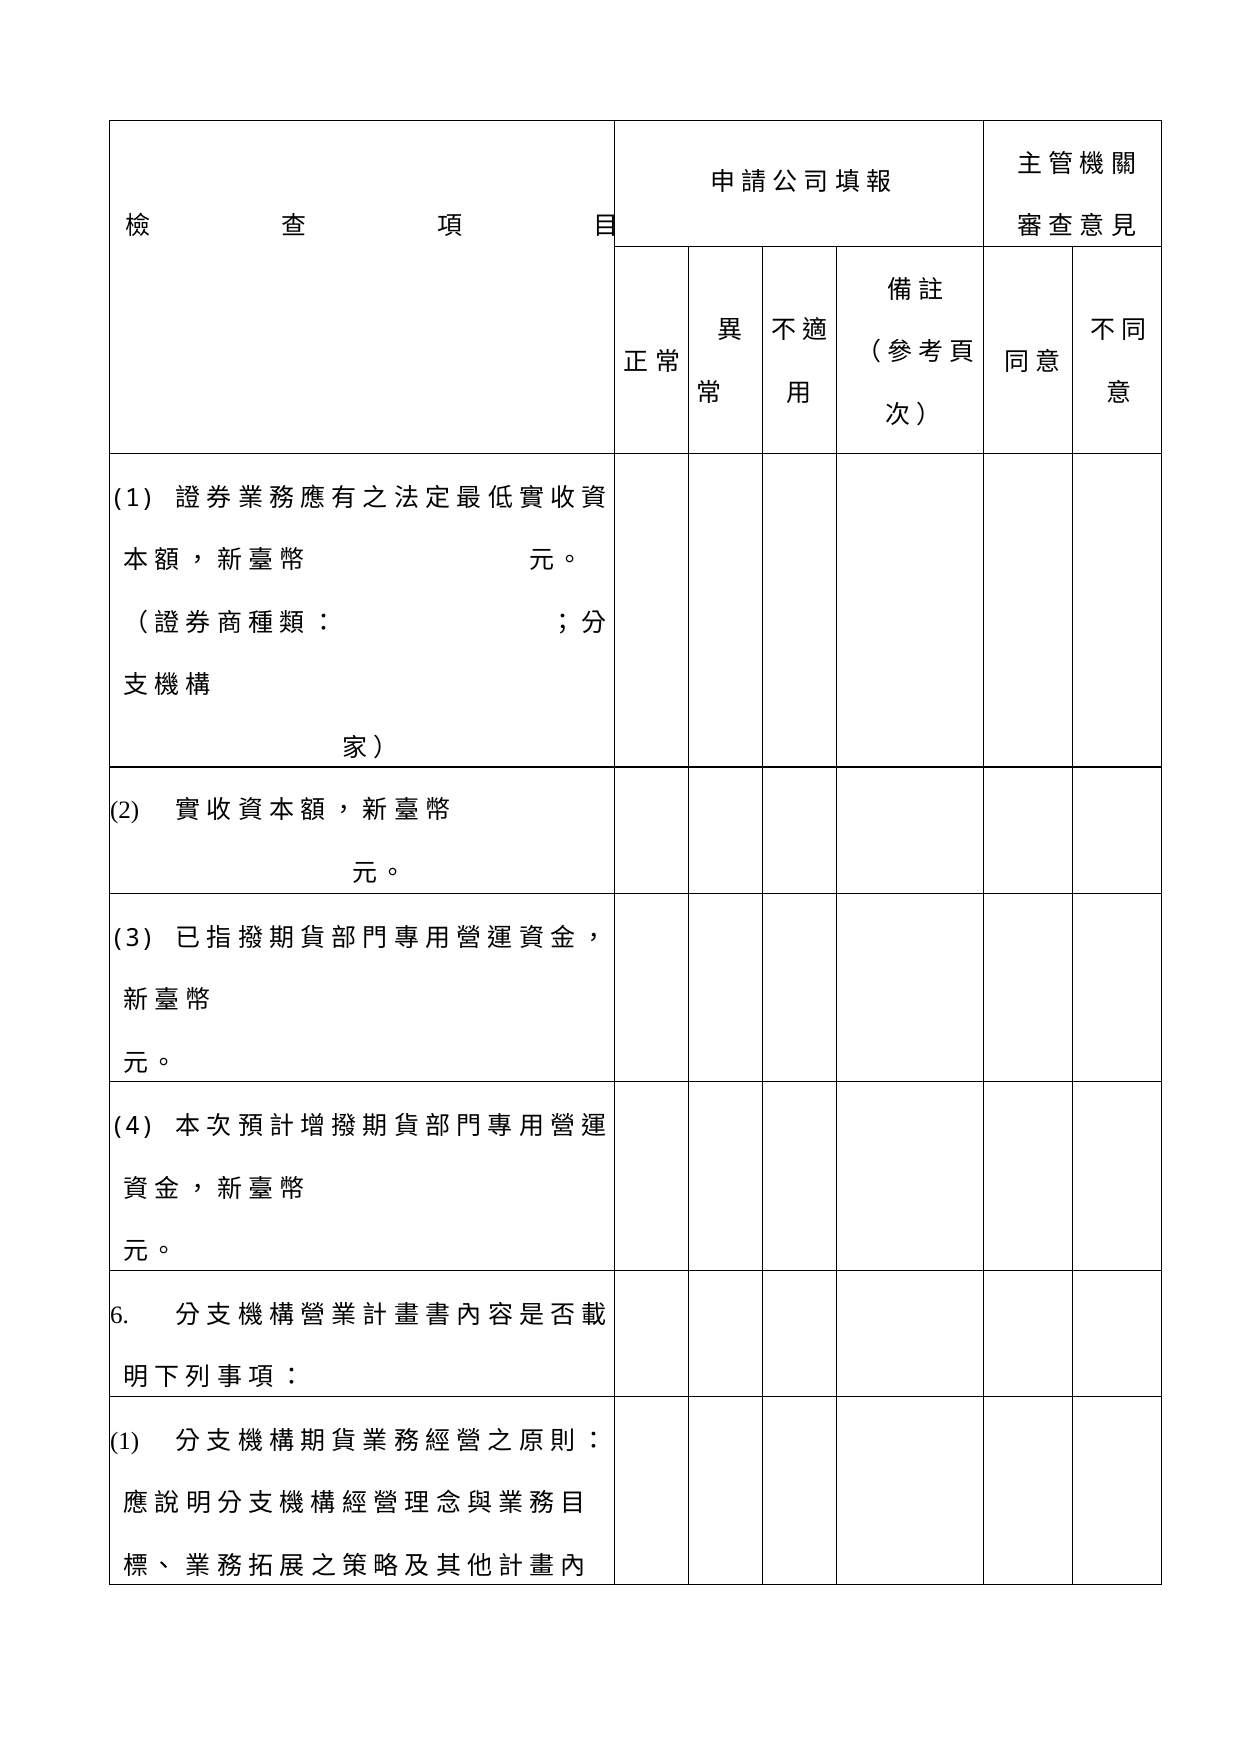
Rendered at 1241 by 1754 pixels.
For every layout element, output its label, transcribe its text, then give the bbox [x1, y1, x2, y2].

table_cell [984, 454, 1072, 766]
table_cell [984, 1082, 1072, 1269]
table_cell 已指撥期貨部門專用營運資金，新臺幣 元。 [110, 894, 614, 1081]
table_cell [615, 1082, 688, 1269]
table_cell [689, 768, 762, 892]
table_cell 證券業務應有之法定最低實收資本額，新臺幣 元。（證券商種類： ；分支機構 家） [110, 454, 614, 766]
table_cell [615, 454, 688, 766]
table_cell 分支機構期貨業務經營之原則：應說明分支機構經營理念與業務目標、業務拓展之策略及其他計畫內容。 [110, 1397, 614, 1584]
table_header 檢 查 項 目 [110, 121, 614, 453]
table_cell [763, 1271, 836, 1396]
table_header 主管機關 審查意見 [984, 121, 1161, 246]
table_cell [1073, 1082, 1161, 1269]
table_cell [1073, 1271, 1161, 1396]
table_cell [763, 1082, 836, 1269]
table_cell [689, 454, 762, 766]
table_cell [984, 1271, 1072, 1396]
table_cell [689, 1397, 762, 1584]
table_cell [763, 454, 836, 766]
table_cell [689, 1082, 762, 1269]
table_cell [837, 768, 983, 892]
table_cell [984, 768, 1072, 892]
table_cell [1073, 768, 1161, 892]
table_cell 實收資本額，新臺幣 元。 [110, 768, 614, 892]
table_cell [615, 894, 688, 1081]
table_cell [763, 894, 836, 1081]
table_cell [615, 1397, 688, 1584]
table_cell 不同意 [1073, 247, 1161, 453]
table_cell 分支機構營業計畫書內容是否載明下列事項： [110, 1271, 614, 1396]
table_cell [689, 894, 762, 1081]
table_cell [763, 1397, 836, 1584]
table_cell [763, 768, 836, 892]
table_cell [689, 1271, 762, 1396]
table_cell [1073, 454, 1161, 766]
table_cell [1073, 1397, 1161, 1584]
table_cell [615, 1271, 688, 1396]
table_cell [837, 1271, 983, 1396]
table_cell 同意 [984, 247, 1072, 453]
table_cell 異常 [689, 247, 762, 453]
table_cell [837, 1397, 983, 1584]
table_cell [984, 894, 1072, 1081]
table_cell [1073, 894, 1161, 1081]
table_cell 不適用 [763, 247, 836, 453]
table_cell [837, 894, 983, 1081]
table_cell [615, 768, 688, 892]
table_cell 正常 [615, 247, 688, 453]
table_cell [837, 454, 983, 766]
table_cell [837, 1082, 983, 1269]
table_header 申請公司填報 [615, 121, 983, 246]
table_cell 本次預計增撥期貨部門專用營運資金，新臺幣 元。 [110, 1082, 614, 1269]
table_cell 備註 （參考頁次） [837, 247, 983, 453]
table_cell [984, 1397, 1072, 1584]
